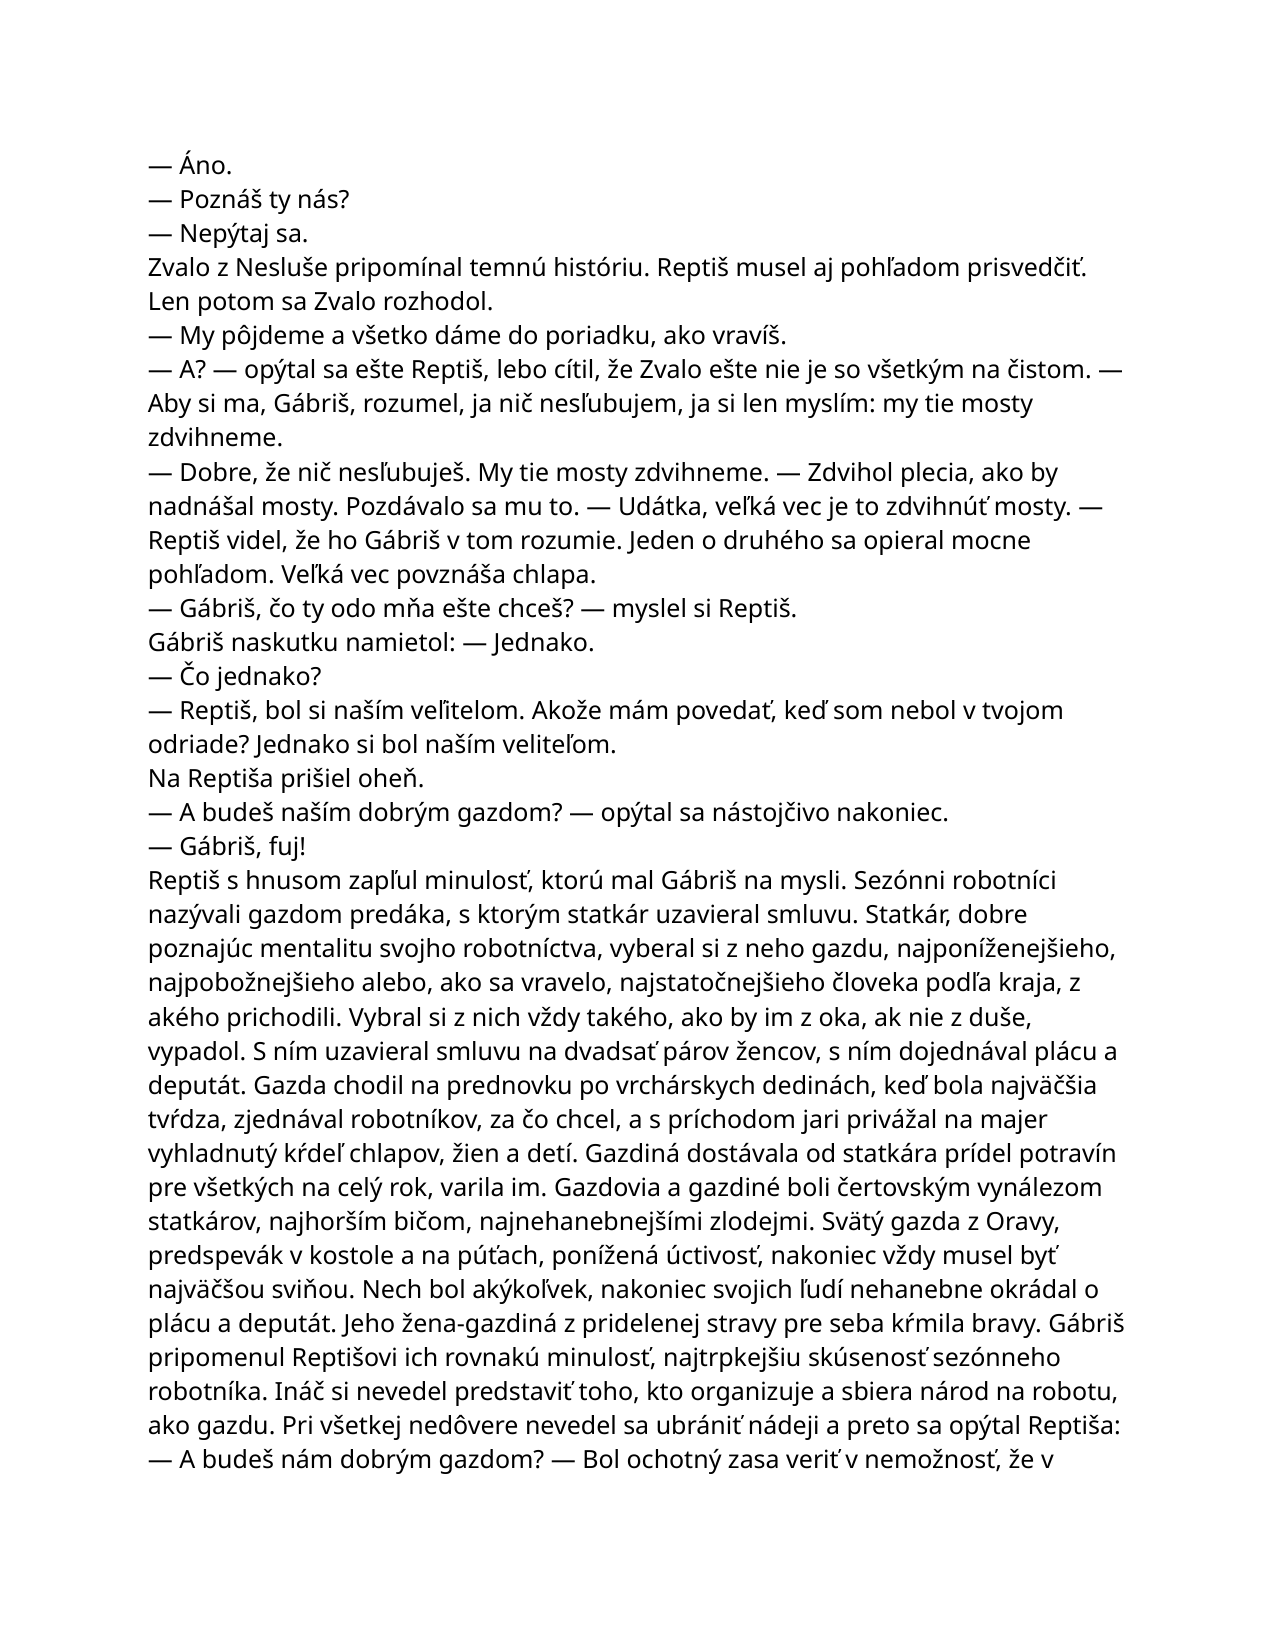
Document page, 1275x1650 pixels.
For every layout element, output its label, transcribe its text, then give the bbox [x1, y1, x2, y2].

text — My pôjdeme a všetko dáme do poriadku, ako vravíš. [148, 318, 1127, 352]
text — Áno. [148, 148, 1127, 182]
text — Dobre, že nič nesľubuješ. My tie mosty zdvihneme. — Zdvihol plecia, ako by nadnášal mosty. Pozdávalo sa mu to. — Udátka, veľká vec je to zdvihnúť mosty. — Reptiš videl, že ho Gábriš v tom rozumie. Jeden o druhého sa opieral mocne pohľadom. Veľká vec povznáša chlapa. [148, 454, 1127, 590]
text Na Reptiša prišiel oheň. [148, 761, 1127, 795]
text — Reptiš, bol si naším veľitelom. Akože mám povedať, keď som nebol v tvojom odriade? Jednako si bol naším veliteľom. [148, 693, 1127, 761]
text — Čo jednako? [148, 658, 1127, 693]
text Zvalo z Nesluše pripomínal temnú históriu. Reptiš musel aj pohľadom prisvedčiť. Len potom sa Zvalo rozhodol. [148, 250, 1127, 318]
text — A budeš naším dobrým gazdom? — opýtal sa nástojčivo nakoniec. [148, 795, 1127, 829]
text Gábriš naskutku namietol: — Jednako. [148, 624, 1127, 658]
text — Nepýtaj sa. [148, 216, 1127, 250]
text — Poznáš ty nás? [148, 182, 1127, 216]
text — Gábriš, čo ty odo mňa ešte chceš? — myslel si Reptiš. [148, 590, 1127, 624]
text — Gábriš, fuj! [148, 829, 1127, 863]
text — A? — opýtal sa ešte Reptiš, lebo cítil, že Zvalo ešte nie je so všetkým na čistom. — Aby si ma, Gábriš, rozumel, ja nič nesľubujem, ja si len myslím: my tie mosty zdvihneme. [148, 352, 1127, 454]
text Reptiš s hnusom zapľul minulosť, ktorú mal Gábriš na mysli. Sezónni robotníci nazývali gazdom predáka, s ktorým statkár uzavieral smluvu. Statkár, dobre poznajúc mentalitu svojho robotníctva, vyberal si z neho gazdu, najponíženejšieho, najpobožnejšieho alebo, ako sa vravelo, najstatočnejšieho človeka podľa kraja, z akého prichodili. Vybral si z nich vždy takého, ako by im z oka, ak nie z duše, vypadol. S ním uzavieral smluvu na dvadsať párov žencov, s ním dojednával plácu a deputát. Gazda chodil na prednovku po vrchárskych dedinách, keď bola najväčšia tvŕdza, zjednával robotníkov, za čo chcel, a s príchodom jari privážal na majer vyhladnutý kŕdeľ chlapov, žien a detí. Gazdiná dostávala od statkára prídel potravín pre všetkých na celý rok, varila im. Gazdovia a gazdiné boli čertovským vynálezom statkárov, najhorším bičom, najnehanebnejšími zlodejmi. Svätý gazda z Oravy, predspevák v kostole a na púťach, ponížená úctivosť, nakoniec vždy musel byť najväčšou sviňou. Nech bol akýkoľvek, nakoniec svojich ľudí nehanebne okrádal o plácu a deputát. Jeho žena-gazdiná z pridelenej stravy pre seba kŕmila bravy. Gábriš pripomenul Reptišovi ich rovnakú minulosť, najtrpkejšiu skúsenosť sezónneho robotníka. Ináč si nevedel predstaviť toho, kto organizuje a sbiera národ na robotu, ako gazdu. Pri všetkej nedôvere nevedel sa ubrániť nádeji a preto sa opýtal Reptiša: — A budeš nám dobrým gazdom? — Bol ochotný zasa veriť v nemožnosť, že v [148, 863, 1127, 1476]
